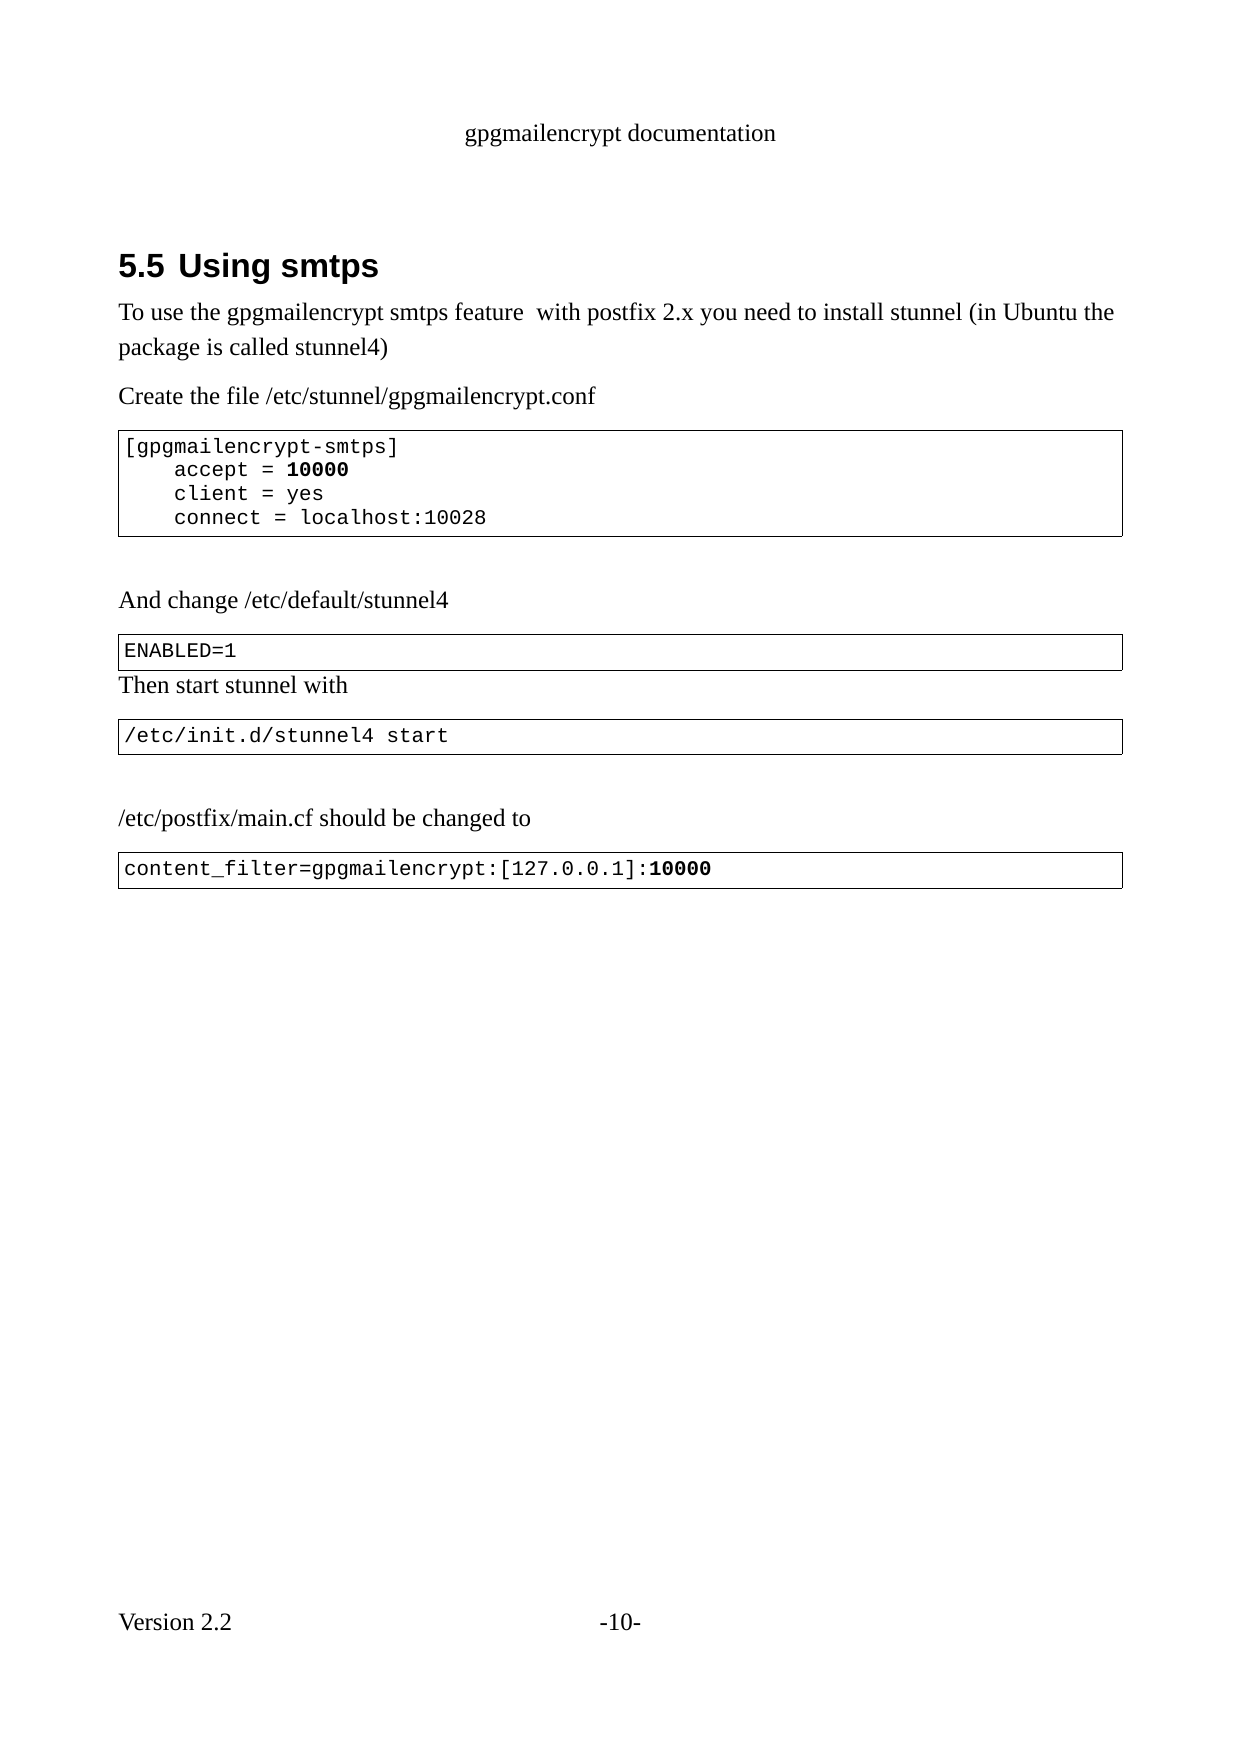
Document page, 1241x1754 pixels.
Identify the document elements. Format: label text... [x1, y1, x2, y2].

text /etc/postfix/main.cf should be changed to [118, 803, 1122, 832]
subtitle Using smtps [118, 246, 1122, 285]
text Create the file /etc/stunnel/gpgmailencrypt.conf [118, 381, 1122, 410]
text To use the gpgmailencrypt smtps feature with postfix 2.x you need to install stunnel (in Ubuntu the package is called stunnel4) [118, 297, 1122, 361]
table_header /etc/init.d/stunnel4 start [119, 720, 1122, 754]
table_header [gpgmailencrypt-smtps] accept = 10000 client = yes connect = localhost:10028 [119, 431, 1122, 536]
text Then start stunnel with [118, 671, 1122, 698]
text And change /etc/default/stunnel4 [118, 585, 1122, 614]
table_header ENABLED=1 [119, 635, 1122, 669]
table_header content_filter=gpgmailencrypt:[127.0.0.1]:10000 [119, 853, 1122, 887]
